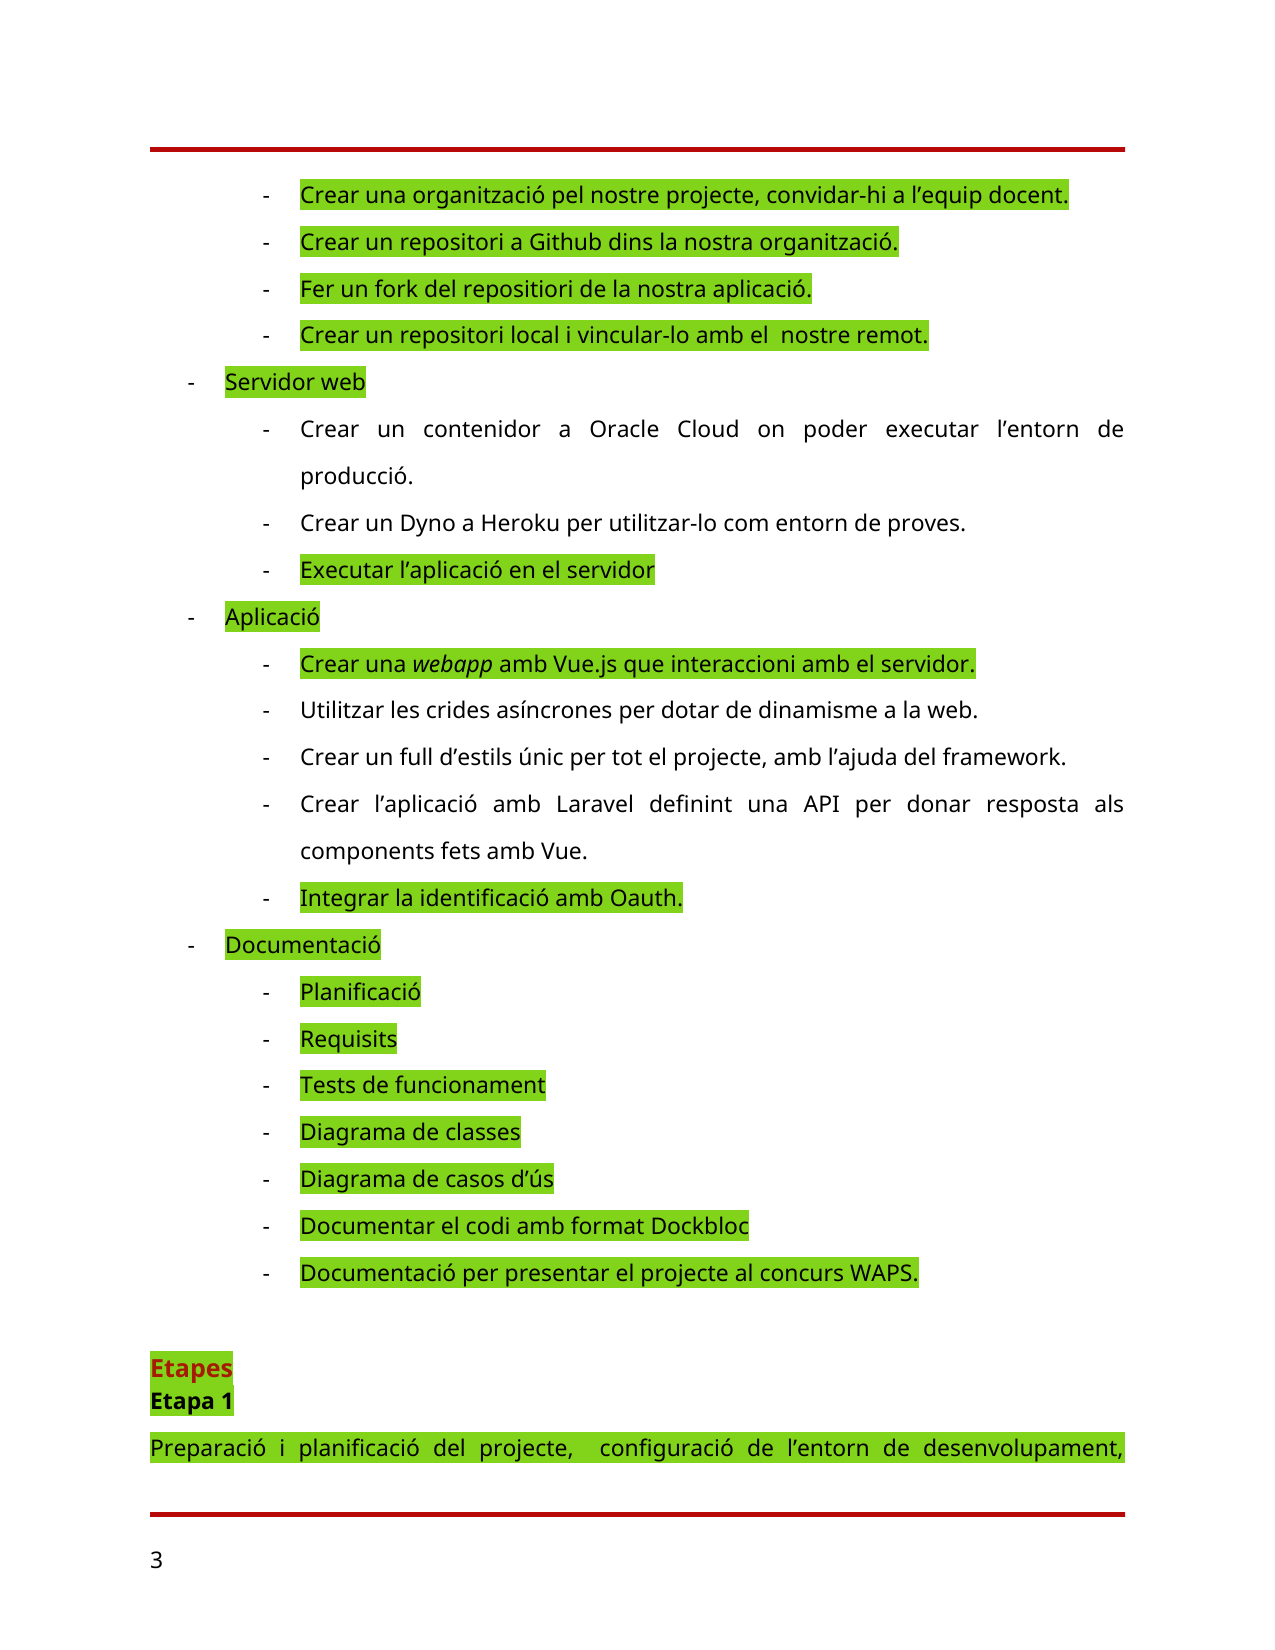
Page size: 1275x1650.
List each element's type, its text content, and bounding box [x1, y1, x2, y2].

list Requisits [262, 1023, 1125, 1054]
list Executar l’aplicació en el servidor [262, 554, 1125, 585]
list Documentació per presentar el projecte al concurs WAPS. [262, 1257, 1125, 1288]
list Crear l’aplicació amb Laravel definint una API per donar resposta als components fets amb Vue. [262, 788, 1125, 866]
list Utilitzar les crides asíncrones per dotar de dinamisme a la web. [262, 694, 1125, 726]
list Planificació [262, 976, 1125, 1007]
list Crear un Dyno a Heroku per utilitzar-lo com entorn de proves. [262, 507, 1125, 538]
list Crear una webapp amb Vue.js que interaccioni amb el servidor. [262, 648, 1125, 679]
list Crear un contenidor a Oracle Cloud on poder executar l’entorn de producció. [262, 413, 1125, 491]
list Servidor web [187, 366, 1125, 398]
list Crear una organització pel nostre projecte, convidar-hi a l’equip docent. [262, 179, 1125, 210]
list Aplicació [187, 601, 1125, 632]
list Crear un repositori a Github dins la nostra organització. [262, 226, 1125, 257]
list Documentació [187, 929, 1125, 960]
list Diagrama de casos d’ús [262, 1163, 1125, 1194]
list Fer un fork del repositiori de la nostra aplicació. [262, 273, 1125, 304]
picture [150, 147, 1125, 152]
list Diagrama de classes [262, 1116, 1125, 1148]
subtitle Etapes [150, 1351, 1125, 1385]
text Preparació i planificació del projecte, configuració de l’entorn de desenvolupament, [150, 1432, 1125, 1463]
list Documentar el codi amb format Dockbloc [262, 1210, 1125, 1241]
list Integrar la identificació amb Oauth. [262, 882, 1125, 913]
list Crear un full d’estils únic per tot el projecte, amb l’ajuda del framework. [262, 741, 1125, 773]
text Etapa 1 [150, 1385, 1125, 1416]
list Crear un repositori local i vincular-lo amb el nostre remot. [262, 319, 1125, 351]
picture [150, 1512, 1125, 1517]
list Tests de funcionament [262, 1069, 1125, 1101]
